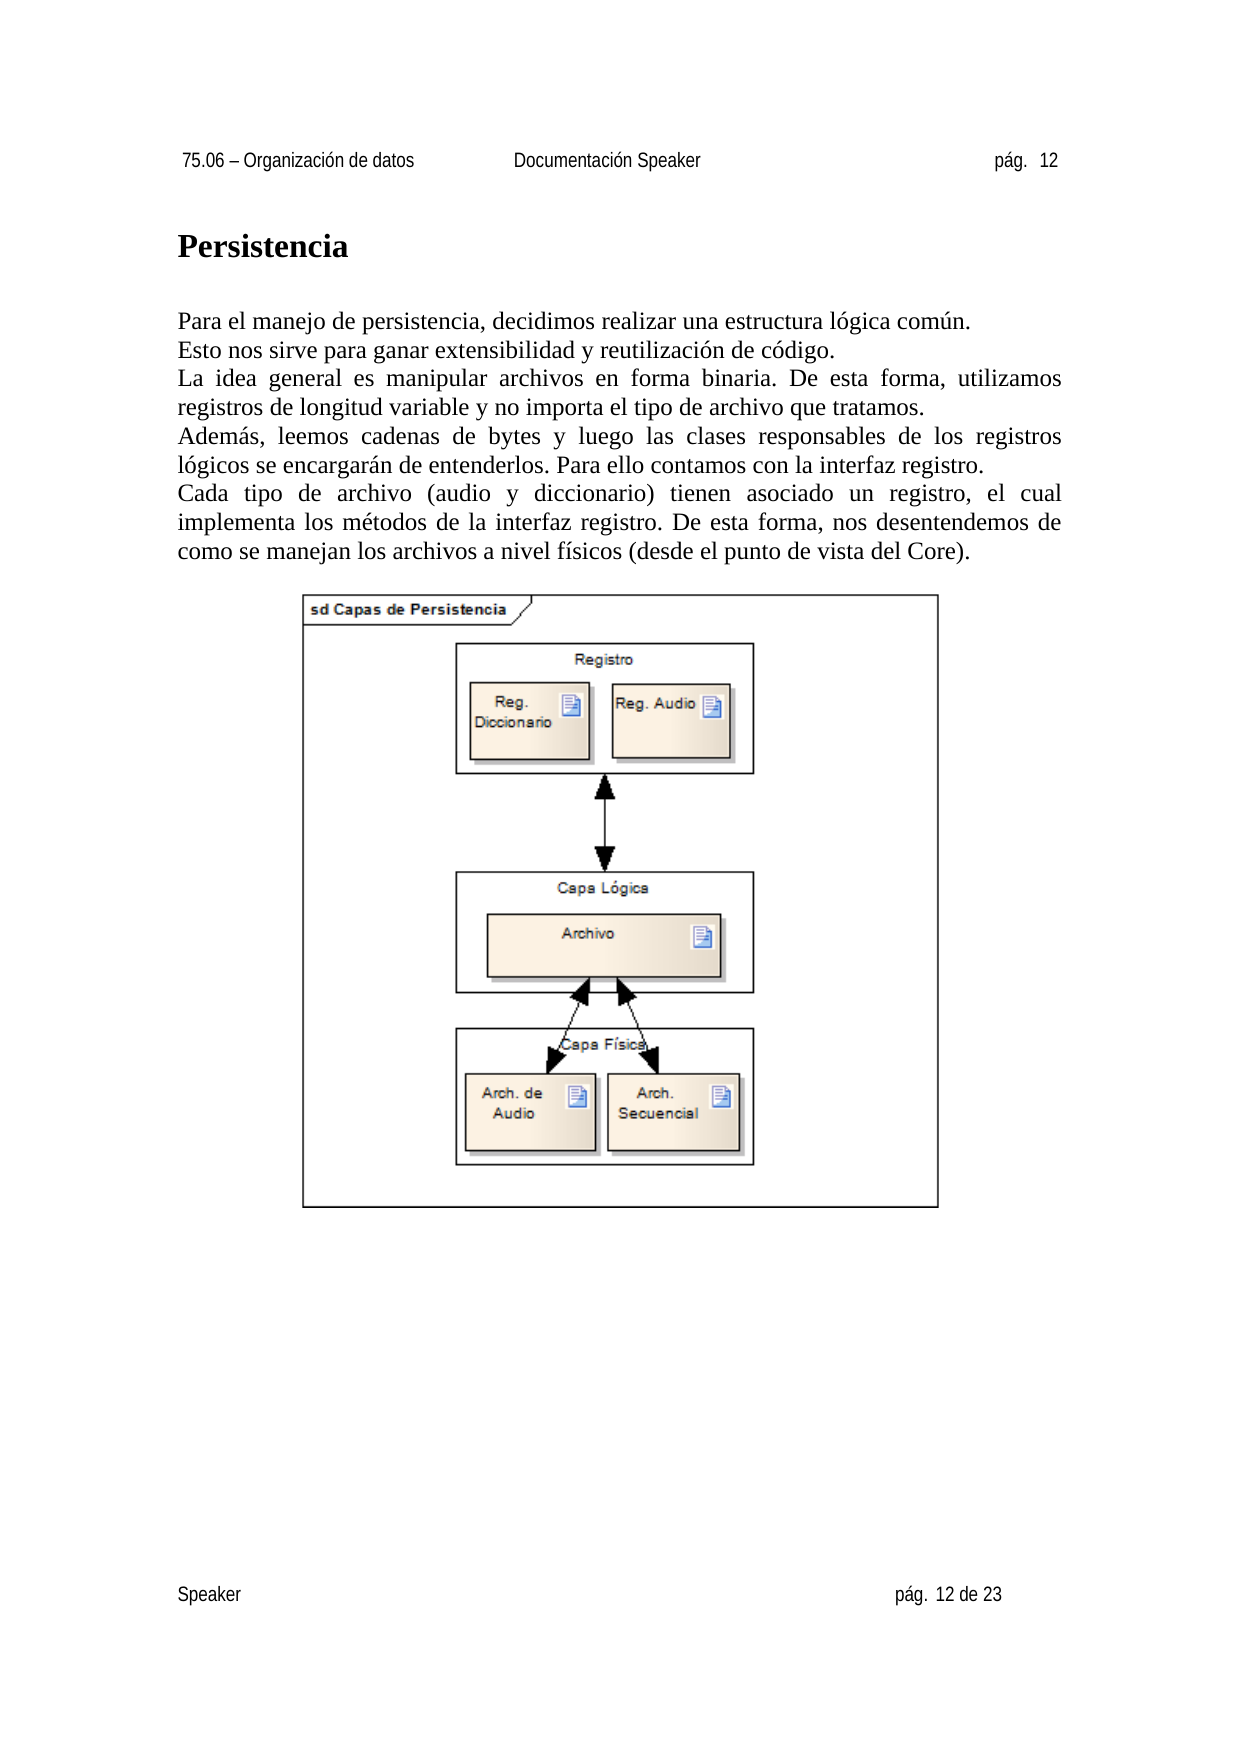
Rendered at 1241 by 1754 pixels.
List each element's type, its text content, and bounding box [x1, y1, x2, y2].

text Cada tipo de archivo (audio y diccionario) tienen asociado un registro, el cual implementa los métodos de la interfaz registro. De esta forma, nos desentendemos de como se manejan los archivos a nivel físicos (desde el punto de vista del Core). [177, 478, 1063, 565]
text Esto nos sirve para ganar extensibilidad y reutilización de código. [177, 335, 1063, 363]
subtitle Persistencia [177, 226, 1063, 265]
text Además, leemos cadenas de bytes y luego las clases responsables de los registros lógicos se encargarán de entenderlos. Para ello contamos con la interfaz registro. [177, 421, 1063, 478]
text Para el manejo de persistencia, decidimos realizar una estructura lógica común. [177, 306, 1063, 335]
picture [301, 593, 939, 1208]
text La idea general es manipular archivos en forma binaria. De esta forma, utilizamos registros de longitud variable y no importa el tipo de archivo que tratamos. [177, 363, 1063, 421]
